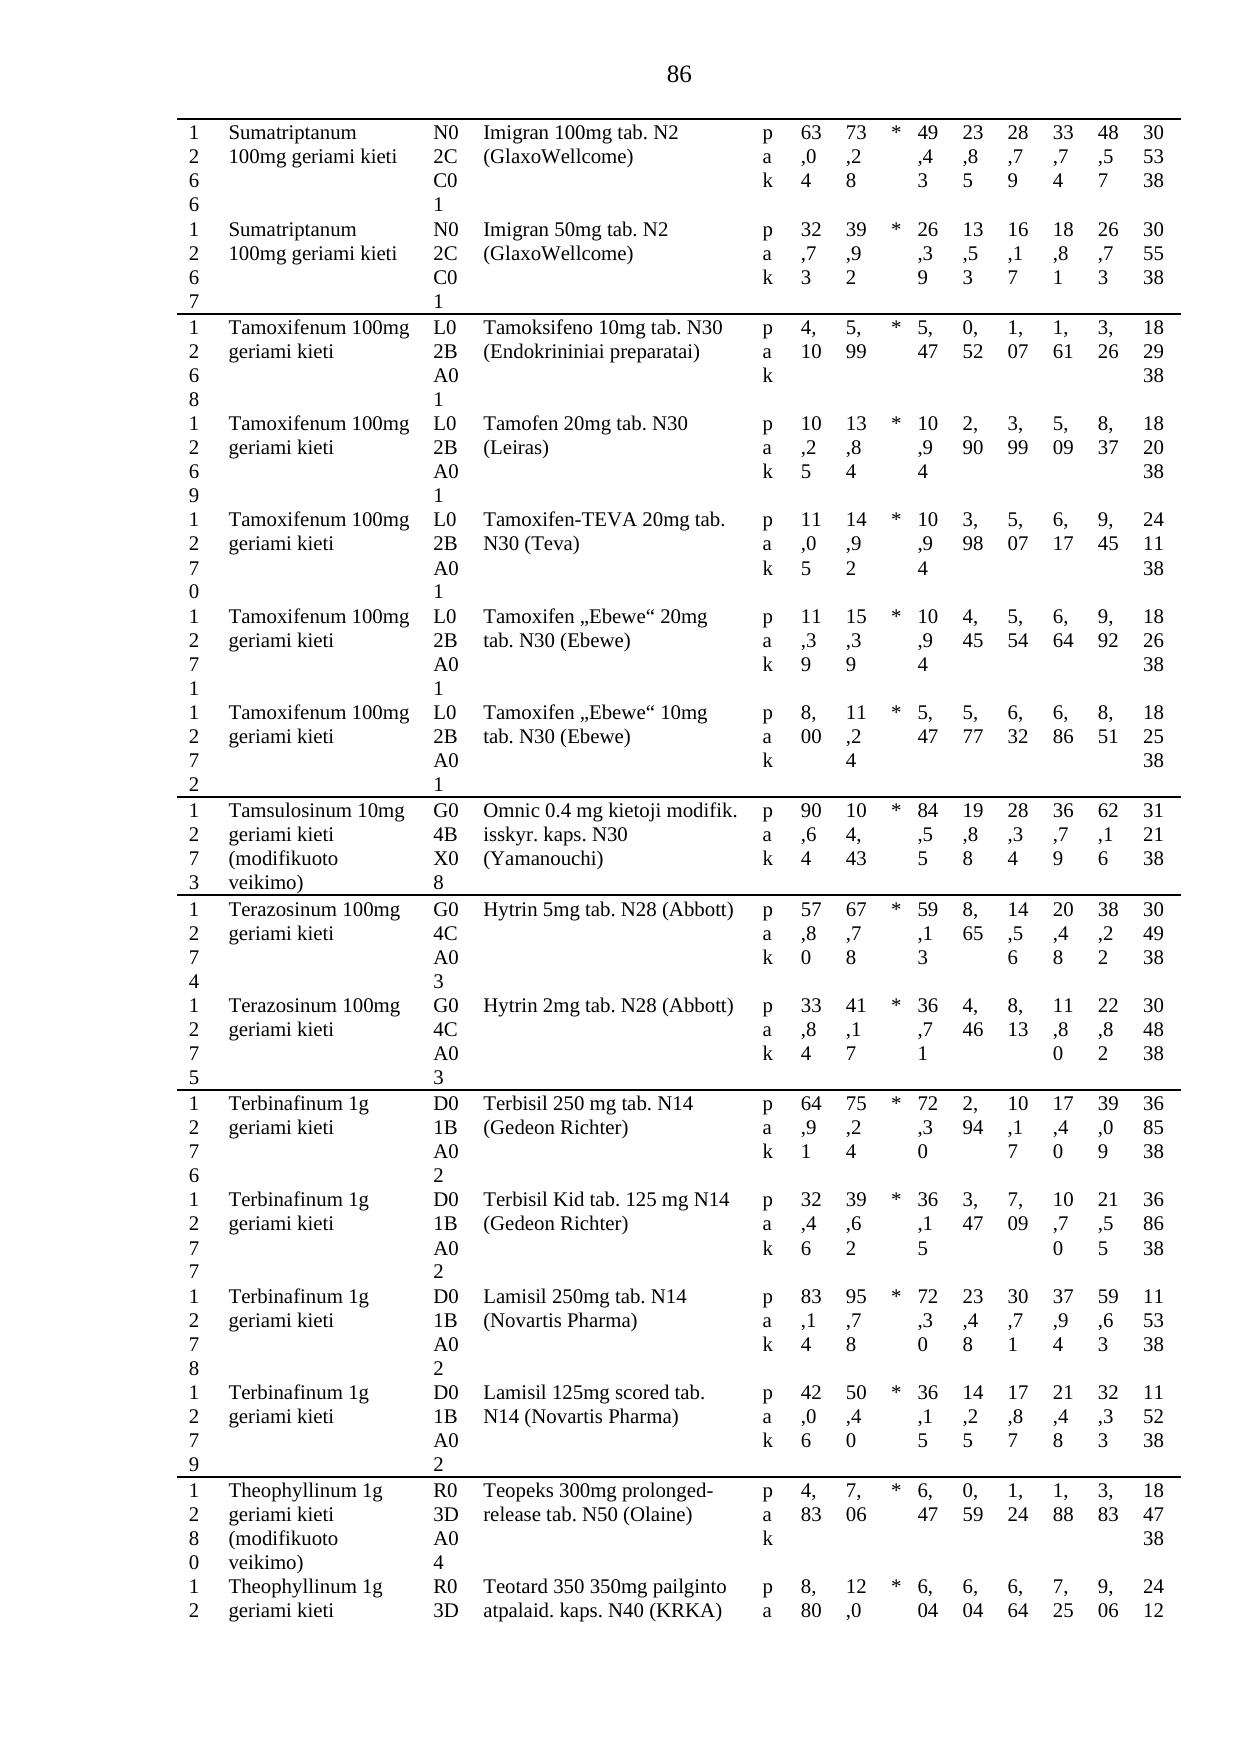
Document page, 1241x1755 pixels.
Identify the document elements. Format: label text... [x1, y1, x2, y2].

table_cell Imigran 50mg tab. N2 (GlaxoWellcome) [472, 216, 751, 313]
table_cell 10,94 [906, 604, 951, 700]
table_cell 10,17 [996, 1091, 1041, 1187]
table_cell 36,15 [906, 1380, 951, 1476]
table_cell pak [751, 798, 789, 894]
table_cell 8,00 [789, 700, 834, 796]
table_cell 115338 [1132, 1284, 1181, 1380]
table_cell 50,40 [834, 1380, 879, 1476]
table_cell 21,48 [1041, 1380, 1086, 1476]
table_cell pak [751, 1091, 789, 1187]
table_cell 36,71 [906, 993, 951, 1089]
table_cell D01BA02 [422, 1187, 472, 1283]
table_cell 30,71 [996, 1284, 1041, 1380]
table_cell * [880, 507, 906, 603]
table_cell 72,30 [906, 1284, 951, 1380]
table_cell Hytrin 2mg tab. N28 (Abbott) [472, 993, 751, 1089]
table_cell Sumatriptanum 100mg geriami kieti [217, 120, 422, 216]
table_cell Theophyllinum 1g geriami kieti (modifikuoto veikimo) [217, 1478, 422, 1574]
table_cell Sumatriptanum 100mg geriami kieti [217, 216, 422, 313]
table_cell 1,61 [1041, 315, 1086, 411]
table_cell 182938 [1132, 315, 1181, 411]
table_cell 305538 [1132, 216, 1181, 313]
table_cell pa [751, 1574, 789, 1622]
table_cell * [880, 216, 906, 313]
table_cell * [880, 1478, 906, 1574]
table_cell * [880, 1284, 906, 1380]
table_cell * [880, 1091, 906, 1187]
table_cell 11,24 [834, 700, 879, 796]
table_cell 5,77 [951, 700, 996, 796]
table_cell 5,07 [996, 507, 1041, 603]
table_cell 10,94 [906, 411, 951, 507]
table_cell 32,33 [1086, 1380, 1132, 1476]
table_cell 1272 [177, 700, 217, 796]
table_cell 28,34 [996, 798, 1041, 894]
table_cell 12,0 [834, 1574, 879, 1622]
table_cell 3,26 [1086, 315, 1132, 411]
table_cell Tamoxifenum 100mg geriami kieti [217, 604, 422, 700]
table_cell 1280 [177, 1478, 217, 1574]
table_cell 4,46 [951, 993, 996, 1089]
table_cell 9,92 [1086, 604, 1132, 700]
table_cell * [880, 1574, 906, 1622]
table_cell pak [751, 700, 789, 796]
table_cell 14,56 [996, 896, 1041, 993]
table_cell 26,39 [906, 216, 951, 313]
table_cell 32,73 [789, 216, 834, 313]
table_cell pak [751, 604, 789, 700]
table_cell 28,79 [996, 120, 1041, 216]
table_cell 368538 [1132, 1091, 1181, 1187]
table_cell 1271 [177, 604, 217, 700]
table_cell 4,10 [789, 315, 834, 411]
table_cell 1279 [177, 1380, 217, 1476]
table_cell pak [751, 120, 789, 216]
table_cell 368638 [1132, 1187, 1181, 1283]
table_cell 67,78 [834, 896, 879, 993]
table_cell 36,15 [906, 1187, 951, 1283]
table_cell 16,17 [996, 216, 1041, 313]
table_cell Lamisil 125mg scored tab. N14 (Novartis Pharma) [472, 1380, 751, 1476]
table_cell 7,06 [834, 1478, 879, 1574]
table_cell 37,94 [1041, 1284, 1086, 1380]
table_cell 0,52 [951, 315, 996, 411]
table_cell 21,55 [1086, 1187, 1132, 1283]
table_cell 8,80 [789, 1574, 834, 1622]
table_cell 241138 [1132, 507, 1181, 603]
table_cell Theophyllinum 1g geriami kieti [217, 1574, 422, 1622]
table_cell 6,32 [996, 700, 1041, 796]
table_cell 9,45 [1086, 507, 1132, 603]
table_cell Terazosinum 100mg geriami kieti [217, 993, 422, 1089]
table_cell 10,94 [906, 507, 951, 603]
table_cell 1,24 [996, 1478, 1041, 1574]
table_cell 1275 [177, 993, 217, 1089]
table_cell N02CC01 [422, 216, 472, 313]
table_cell 6,86 [1041, 700, 1086, 796]
table_cell * [880, 993, 906, 1089]
table_cell pak [751, 1380, 789, 1476]
table_cell G04CA03 [422, 896, 472, 993]
table_cell 32,46 [789, 1187, 834, 1283]
table_cell pak [751, 896, 789, 993]
table_cell 14,25 [951, 1380, 996, 1476]
table_cell Terbisil 250 mg tab. N14 (Gedeon Richter) [472, 1091, 751, 1187]
table_cell Tamoksifeno 10mg tab. N30 (Endokrininiai preparatai) [472, 315, 751, 411]
table_cell 1277 [177, 1187, 217, 1283]
table_cell * [880, 1187, 906, 1283]
table_cell 22,82 [1086, 993, 1132, 1089]
table_cell 184738 [1132, 1478, 1181, 1574]
table_cell 3,99 [996, 411, 1041, 507]
table_cell 182538 [1132, 700, 1181, 796]
table_cell 2,90 [951, 411, 996, 507]
table_cell Teotard 350 350mg pailginto atpalaid. kaps. N40 (KRKA) [472, 1574, 751, 1622]
table_cell 7,09 [996, 1187, 1041, 1283]
table_cell 5,47 [906, 700, 951, 796]
table_cell 75,24 [834, 1091, 879, 1187]
table_cell 95,78 [834, 1284, 879, 1380]
table_cell L02BA01 [422, 411, 472, 507]
table_cell Imigran 100mg tab. N2 (GlaxoWellcome) [472, 120, 751, 216]
table_cell * [880, 315, 906, 411]
table_cell 59,63 [1086, 1284, 1132, 1380]
table_cell 2,94 [951, 1091, 996, 1187]
table_cell 1276 [177, 1091, 217, 1187]
table_cell 83,14 [789, 1284, 834, 1380]
table_cell D01BA02 [422, 1091, 472, 1187]
table_cell 41,17 [834, 993, 879, 1089]
table_cell * [880, 896, 906, 993]
table_cell * [880, 798, 906, 894]
table_cell 14,92 [834, 507, 879, 603]
table_cell R03DA04 [422, 1478, 472, 1574]
table_cell N02CC01 [422, 120, 472, 216]
table_cell 64,91 [789, 1091, 834, 1187]
table_cell 1274 [177, 896, 217, 993]
table_cell Tamoxifen „Ebewe“ 10mg tab. N30 (Ebewe) [472, 700, 751, 796]
table_cell 42,06 [789, 1380, 834, 1476]
table_cell 182638 [1132, 604, 1181, 700]
table_cell D01BA02 [422, 1284, 472, 1380]
table_cell 33,84 [789, 993, 834, 1089]
table_cell pak [751, 1284, 789, 1380]
table_cell Terbisil Kid tab. 125 mg N14 (Gedeon Richter) [472, 1187, 751, 1283]
table_cell D01BA02 [422, 1380, 472, 1476]
table_cell Terbinafinum 1g geriami kieti [217, 1187, 422, 1283]
table_cell 11,05 [789, 507, 834, 603]
table_cell L02BA01 [422, 315, 472, 411]
table_cell 8,51 [1086, 700, 1132, 796]
table_cell Teopeks 300mg prolonged-release tab. N50 (Olaine) [472, 1478, 751, 1574]
table_cell 1273 [177, 798, 217, 894]
table_cell Tamoxifen „Ebewe“ 20mg tab. N30 (Ebewe) [472, 604, 751, 700]
table_cell 12 [177, 1574, 217, 1622]
table_cell 2412 [1132, 1574, 1181, 1622]
table_cell 23,48 [951, 1284, 996, 1380]
table_cell 1269 [177, 411, 217, 507]
table_cell 9,06 [1086, 1574, 1132, 1622]
table_cell 4,83 [789, 1478, 834, 1574]
table_cell 90,64 [789, 798, 834, 894]
table_cell Terbinafinum 1g geriami kieti [217, 1380, 422, 1476]
table_cell G04CA03 [422, 993, 472, 1089]
table_cell 1,07 [996, 315, 1041, 411]
table_cell 1278 [177, 1284, 217, 1380]
table_cell 17,87 [996, 1380, 1041, 1476]
table_cell 6,04 [906, 1574, 951, 1622]
table_cell 36,79 [1041, 798, 1086, 894]
table_cell 3,47 [951, 1187, 996, 1283]
table_cell 15,39 [834, 604, 879, 700]
table_cell Tamoxifenum 100mg geriami kieti [217, 315, 422, 411]
table_cell pak [751, 315, 789, 411]
table_cell Tamoxifen-TEVA 20mg tab. N30 (Teva) [472, 507, 751, 603]
table_cell 304838 [1132, 993, 1181, 1089]
table_cell L02BA01 [422, 507, 472, 603]
table_cell Terbinafinum 1g geriami kieti [217, 1284, 422, 1380]
table_cell 3,83 [1086, 1478, 1132, 1574]
table_cell 312138 [1132, 798, 1181, 894]
table_cell 11,39 [789, 604, 834, 700]
table_cell 6,64 [1041, 604, 1086, 700]
table_cell 13,84 [834, 411, 879, 507]
table_cell Tamoxifenum 100mg geriami kieti [217, 507, 422, 603]
table_cell 73,28 [834, 120, 879, 216]
table_cell 59,13 [906, 896, 951, 993]
table_cell 5,09 [1041, 411, 1086, 507]
table_cell 1266 [177, 120, 217, 216]
table_cell Hytrin 5mg tab. N28 (Abbott) [472, 896, 751, 993]
table_cell 48,57 [1086, 120, 1132, 216]
table_cell 11,80 [1041, 993, 1086, 1089]
table_cell pak [751, 993, 789, 1089]
table_cell 72,30 [906, 1091, 951, 1187]
table_cell 6,64 [996, 1574, 1041, 1622]
table_cell 84,55 [906, 798, 951, 894]
table_cell 26,73 [1086, 216, 1132, 313]
table_cell 20,48 [1041, 896, 1086, 993]
table_cell 5,54 [996, 604, 1041, 700]
table_cell 6,04 [951, 1574, 996, 1622]
table_cell 18,81 [1041, 216, 1086, 313]
table_cell R03D [422, 1574, 472, 1622]
table_cell pak [751, 216, 789, 313]
table_cell 17,40 [1041, 1091, 1086, 1187]
table_cell 8,37 [1086, 411, 1132, 507]
table_cell 304938 [1132, 896, 1181, 993]
table_cell 1,88 [1041, 1478, 1086, 1574]
table_cell Terbinafinum 1g geriami kieti [217, 1091, 422, 1187]
table_cell 3,98 [951, 507, 996, 603]
table_cell Terazosinum 100mg geriami kieti [217, 896, 422, 993]
table_cell 8,65 [951, 896, 996, 993]
table_cell * [880, 411, 906, 507]
table_cell 6,47 [906, 1478, 951, 1574]
table_cell G04BX08 [422, 798, 472, 894]
table_cell Tamoxifenum 100mg geriami kieti [217, 411, 422, 507]
table_cell pak [751, 507, 789, 603]
table_cell 63,04 [789, 120, 834, 216]
table_cell * [880, 604, 906, 700]
table_cell * [880, 120, 906, 216]
table_cell 7,25 [1041, 1574, 1086, 1622]
table_cell 182038 [1132, 411, 1181, 507]
table_cell 33,74 [1041, 120, 1086, 216]
table_cell 10,25 [789, 411, 834, 507]
table_cell 5,47 [906, 315, 951, 411]
table_cell 10,70 [1041, 1187, 1086, 1283]
table_cell 49,43 [906, 120, 951, 216]
table_cell 1270 [177, 507, 217, 603]
table_cell * [880, 1380, 906, 1476]
table_cell 1267 [177, 216, 217, 313]
table_cell 8,13 [996, 993, 1041, 1089]
table_cell pak [751, 1187, 789, 1283]
table_cell * [880, 700, 906, 796]
table_cell 4,45 [951, 604, 996, 700]
table_cell Tamsulosinum 10mg geriami kieti (modifikuoto veikimo) [217, 798, 422, 894]
table_cell 23,85 [951, 120, 996, 216]
table_cell 13,53 [951, 216, 996, 313]
table_cell pak [751, 411, 789, 507]
table_cell 104,43 [834, 798, 879, 894]
table_cell 62,16 [1086, 798, 1132, 894]
table_cell 1268 [177, 315, 217, 411]
table_cell 5,99 [834, 315, 879, 411]
table_cell L02BA01 [422, 604, 472, 700]
table_cell Omnic 0.4 mg kietoji modifik. isskyr. kaps. N30 (Yamanouchi) [472, 798, 751, 894]
table_cell 305338 [1132, 120, 1181, 216]
table_cell 6,17 [1041, 507, 1086, 603]
table_cell L02BA01 [422, 700, 472, 796]
table_cell Tamofen 20mg tab. N30 (Leiras) [472, 411, 751, 507]
table_cell 38,22 [1086, 896, 1132, 993]
table_cell 39,92 [834, 216, 879, 313]
table_cell Lamisil 250mg tab. N14 (Novartis Pharma) [472, 1284, 751, 1380]
table_cell pak [751, 1478, 789, 1574]
table_cell 57,80 [789, 896, 834, 993]
table_cell 39,62 [834, 1187, 879, 1283]
table_cell 39,09 [1086, 1091, 1132, 1187]
table_cell 19,88 [951, 798, 996, 894]
table_cell 115238 [1132, 1380, 1181, 1476]
table_cell Tamoxifenum 100mg geriami kieti [217, 700, 422, 796]
table_cell 0,59 [951, 1478, 996, 1574]
